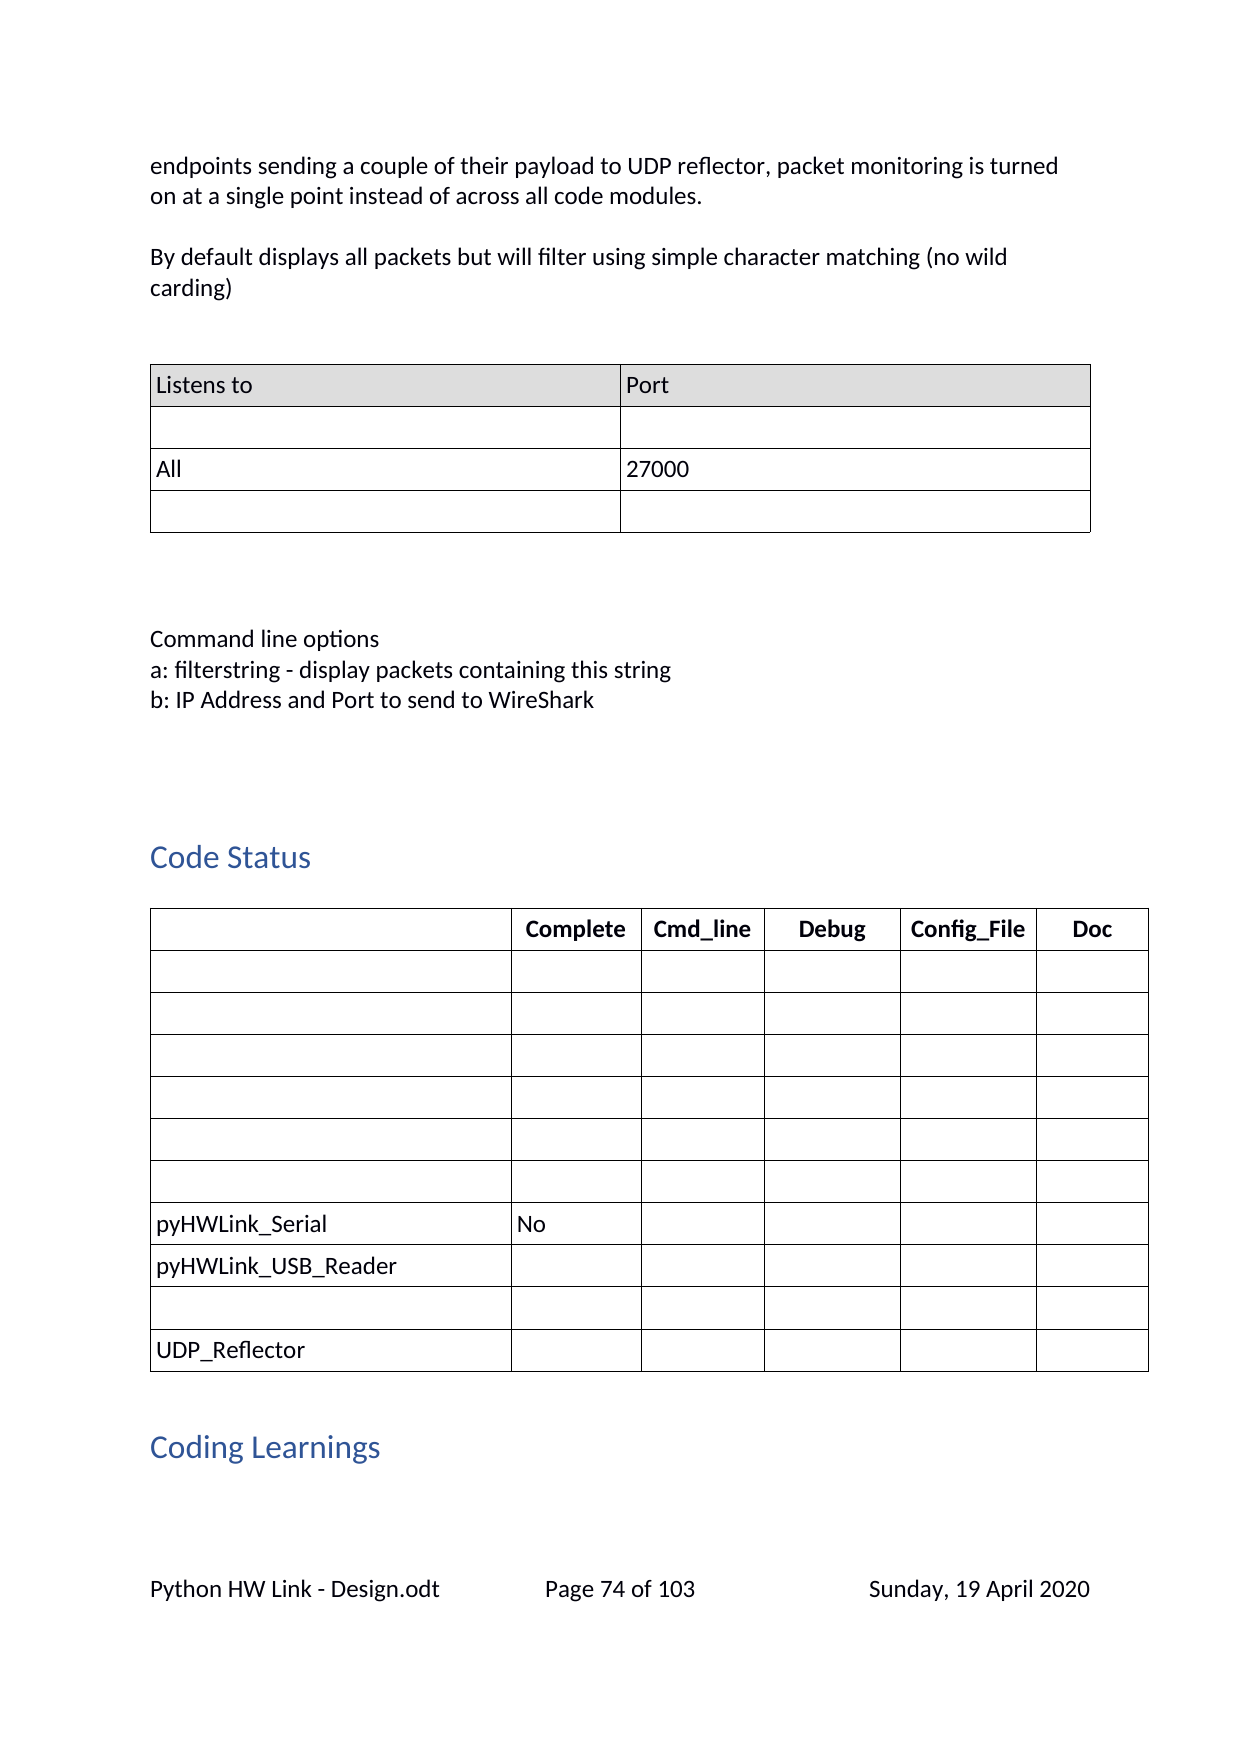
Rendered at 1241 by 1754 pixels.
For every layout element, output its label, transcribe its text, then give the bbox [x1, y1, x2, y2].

table_cell [765, 993, 900, 1034]
table_cell [642, 993, 764, 1034]
table_cell [901, 1330, 1036, 1371]
table_cell [642, 1287, 764, 1328]
table_header Port [621, 365, 1090, 406]
table_header Listens to [151, 365, 620, 406]
table_cell [1037, 993, 1148, 1034]
table_cell [1037, 951, 1148, 992]
table_cell [512, 1330, 641, 1371]
table_cell [151, 407, 620, 448]
table_cell [765, 1245, 900, 1286]
table_cell [151, 1119, 511, 1160]
table_cell [151, 1035, 511, 1076]
text endpoints sending a couple of their payload to UDP reflector, packet monitoring is turned on at a single point instead of across all code modules. [150, 150, 1090, 211]
table_cell [901, 1119, 1036, 1160]
table_cell pyHWLink_Serial [151, 1203, 511, 1244]
table_cell [765, 1119, 900, 1160]
table_cell [512, 1077, 641, 1118]
table_cell UDP_Reflector [151, 1330, 511, 1371]
table_cell [1037, 1245, 1148, 1286]
table_cell [642, 1119, 764, 1160]
table_cell pyHWLink_USB_Reader [151, 1245, 511, 1286]
table_header [151, 909, 511, 950]
table_cell [512, 1287, 641, 1328]
table_cell [151, 491, 620, 532]
table_cell [901, 1035, 1036, 1076]
table_header Config_File [901, 909, 1036, 950]
table_cell All [151, 449, 620, 490]
table_header Complete [512, 909, 641, 950]
table_cell [512, 1161, 641, 1202]
table_cell [1037, 1203, 1148, 1244]
table_cell [642, 1161, 764, 1202]
table_cell [1037, 1287, 1148, 1328]
table_cell [512, 1245, 641, 1286]
text Command line options [150, 624, 1090, 654]
table_header Debug [765, 909, 900, 950]
table_cell [642, 1330, 764, 1371]
table_header Cmd_line [642, 909, 764, 950]
table_cell [642, 1077, 764, 1118]
table_cell [151, 1077, 511, 1118]
table_cell [1037, 1077, 1148, 1118]
table_cell [642, 1203, 764, 1244]
table_cell [765, 1287, 900, 1328]
table_cell [1037, 1035, 1148, 1076]
table_cell [765, 1203, 900, 1244]
table_cell [901, 951, 1036, 992]
table_cell [901, 1245, 1036, 1286]
table_cell [151, 1287, 511, 1328]
table_cell No [512, 1203, 641, 1244]
text a: filterstring - display packets containing this string [150, 654, 1090, 685]
table_cell [642, 951, 764, 992]
table_cell [765, 1330, 900, 1371]
table_cell [512, 993, 641, 1034]
table_cell [621, 491, 1090, 532]
table_cell [151, 951, 511, 992]
table_cell [901, 993, 1036, 1034]
table_cell [765, 1077, 900, 1118]
table_cell [765, 1035, 900, 1076]
table_cell [642, 1245, 764, 1286]
subtitle Code Status [150, 836, 1090, 877]
table_cell [642, 1035, 764, 1076]
table_cell [1037, 1330, 1148, 1371]
table_cell [151, 993, 511, 1034]
table_cell [901, 1203, 1036, 1244]
table_cell [765, 951, 900, 992]
text By default displays all packets but will filter using simple character matching (no wild carding) [150, 242, 1090, 303]
table_cell [901, 1077, 1036, 1118]
table_cell [1037, 1119, 1148, 1160]
table_cell [765, 1161, 900, 1202]
table_cell [901, 1161, 1036, 1202]
table_cell [901, 1287, 1036, 1328]
table_cell 27000 [621, 449, 1090, 490]
table_cell [512, 951, 641, 992]
subtitle Coding Learnings [150, 1426, 1090, 1467]
text b: IP Address and Port to send to WireShark [150, 685, 1090, 715]
table_cell [1037, 1161, 1148, 1202]
table_cell [512, 1035, 641, 1076]
table_cell [621, 407, 1090, 448]
table_cell [151, 1161, 511, 1202]
table_cell [512, 1119, 641, 1160]
table_header Doc [1037, 909, 1148, 950]
